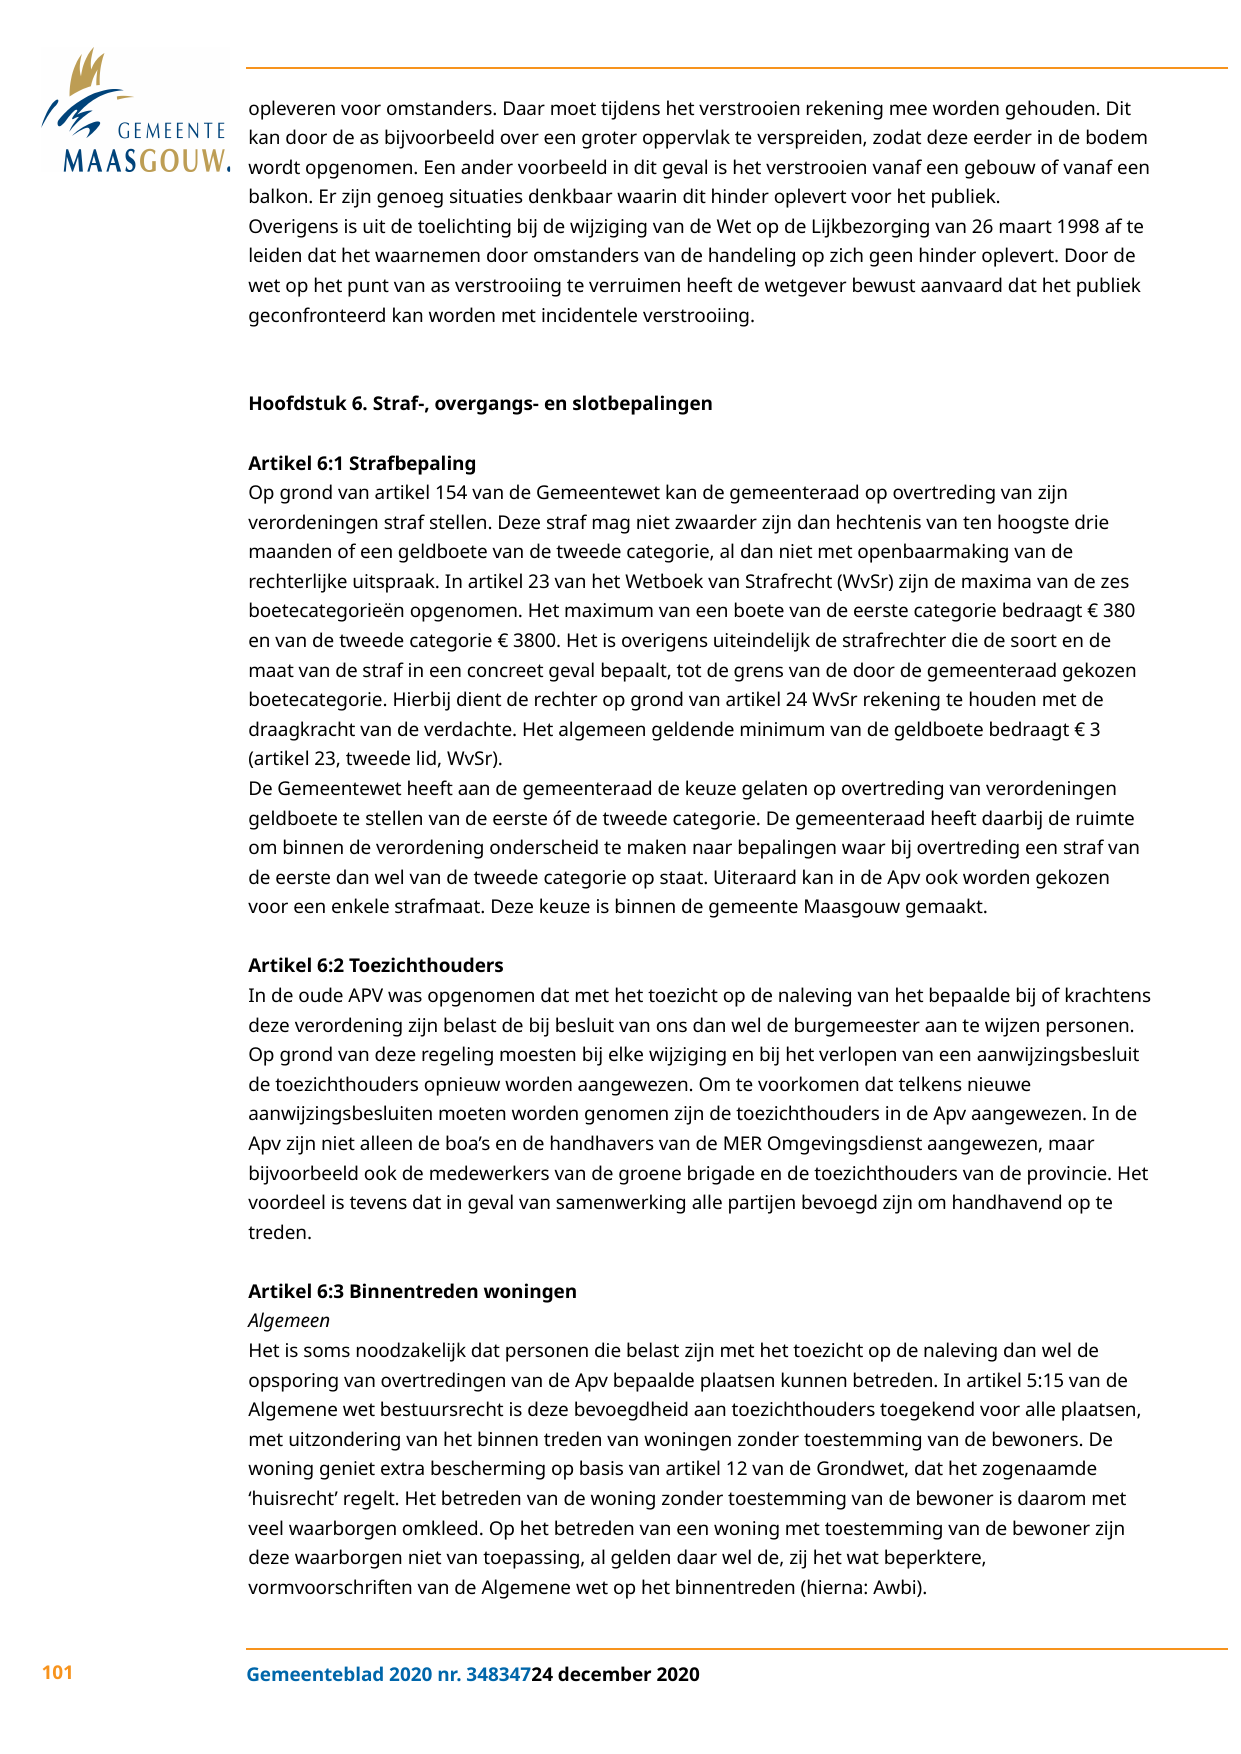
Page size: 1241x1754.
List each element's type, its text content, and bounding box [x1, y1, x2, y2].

text Hoofdstuk 6. Straf-, overgangs- en slotbepalingen [248, 391, 1152, 416]
text opleveren voor omstanders. Daar moet tijdens het verstrooien rekening mee worden gehouden. Dit kan door de as bijvoorbeeld over een groter oppervlak te verspreiden, zodat deze eerder in de bodem wordt opgenomen. Een ander voorbeeld in dit geval is het verstrooien vanaf een gebouw of vanaf een balkon. Er zijn genoeg situaties denkbaar waarin dit hinder oplevert voor het publiek. [248, 95, 1152, 209]
picture [41, 47, 231, 172]
text Overigens is uit de toelichting bij de wijziging van de Wet op de Lijkbezorging van 26 maart 1998 af te leiden dat het waarnemen door omstanders van de handeling op zich geen hinder oplevert. Door de wet op het punt van as verstrooiing te verruimen heeft de wetgever bewust aanvaard dat het publiek geconfronteerd kan worden met incidentele verstrooiing. [248, 213, 1152, 328]
text Het is soms noodzakelijk dat personen die belast zijn met het toezicht op de naleving dan wel de opsporing van overtredingen van de Apv bepaalde plaatsen kunnen betreden. In artikel 5:15 van de Algemene wet bestuursrecht is deze bevoegdheid aan toezichthouders toegekend voor alle plaatsen, met uitzondering van het binnen treden van woningen zonder toestemming van de bewoners. De woning geniet extra bescherming op basis van artikel 12 van de Grondwet, dat het zogenaamde ‘huisrecht’ regelt. Het betreden van de woning zonder toestemming van de bewoner is daarom met veel waarborgen omkleed. Op het betreden van een woning met toestemming van de bewoner zijn deze waarborgen niet van toepassing, al gelden daar wel de, zij het wat beperktere, vormvoorschriften van de Algemene wet op het binnentreden (hierna: Awbi). [248, 1337, 1152, 1600]
text Artikel 6:1 Strafbepaling [248, 450, 1152, 476]
text Algemeen [248, 1308, 1152, 1333]
text Artikel 6:3 Binnentreden woningen [248, 1278, 1152, 1304]
text De Gemeentewet heeft aan de gemeenteraad de keuze gelaten op overtreding van verordeningen geldboete te stellen van de eerste óf de tweede categorie. De gemeenteraad heeft daarbij de ruimte om binnen de verordening onderscheid te maken naar bepalingen waar bij overtreding een straf van de eerste dan wel van de tweede categorie op staat. Uiteraard kan in de Apv ook worden gekozen voor een enkele strafmaat. Deze keuze is binnen de gemeente Maasgouw gemaakt. [248, 775, 1152, 919]
text Artikel 6:2 Toezichthouders [248, 953, 1152, 978]
text Op grond van artikel 154 van de Gemeentewet kan de gemeenteraad op overtreding van zijn verordeningen straf stellen. Deze straf mag niet zwaarder zijn dan hechtenis van ten hoogste drie maanden of een geldboete van de tweede categorie, al dan niet met openbaarmaking van de rechterlijke uitspraak. In artikel 23 van het Wetboek van Strafrecht (WvSr) zijn de maxima van de zes boetecategorieën opgenomen. Het maximum van een boete van de eerste categorie bedraagt € 380 en van de tweede categorie € 3800. Het is overigens uiteindelijk de strafrechter die de soort en de maat van de straf in een concreet geval bepaalt, tot de grens van de door de gemeenteraad gekozen boetecategorie. Hierbij dient de rechter op grond van artikel 24 WvSr rekening te houden met de draagkracht van de verdachte. Het algemeen geldende minimum van de geldboete bedraagt € 3 (artikel 23, tweede lid, WvSr). [248, 479, 1152, 771]
text In de oude APV was opgenomen dat met het toezicht op de naleving van het bepaalde bij of krachtens deze verordening zijn belast de bij besluit van ons dan wel de burgemeester aan te wijzen personen. Op grond van deze regeling moesten bij elke wijziging en bij het verlopen van een aanwijzingsbesluit de toezichthouders opnieuw worden aangewezen. Om te voorkomen dat telkens nieuwe aanwijzingsbesluiten moeten worden genomen zijn de toezichthouders in de Apv aangewezen. In de Apv zijn niet alleen de boa’s en de handhavers van de MER Omgevingsdienst aangewezen, maar bijvoorbeeld ook de medewerkers van de groene brigade en de toezichthouders van de provincie. Het voordeel is tevens dat in geval van samenwerking alle partijen bevoegd zijn om handhavend op te treden. [248, 982, 1152, 1245]
